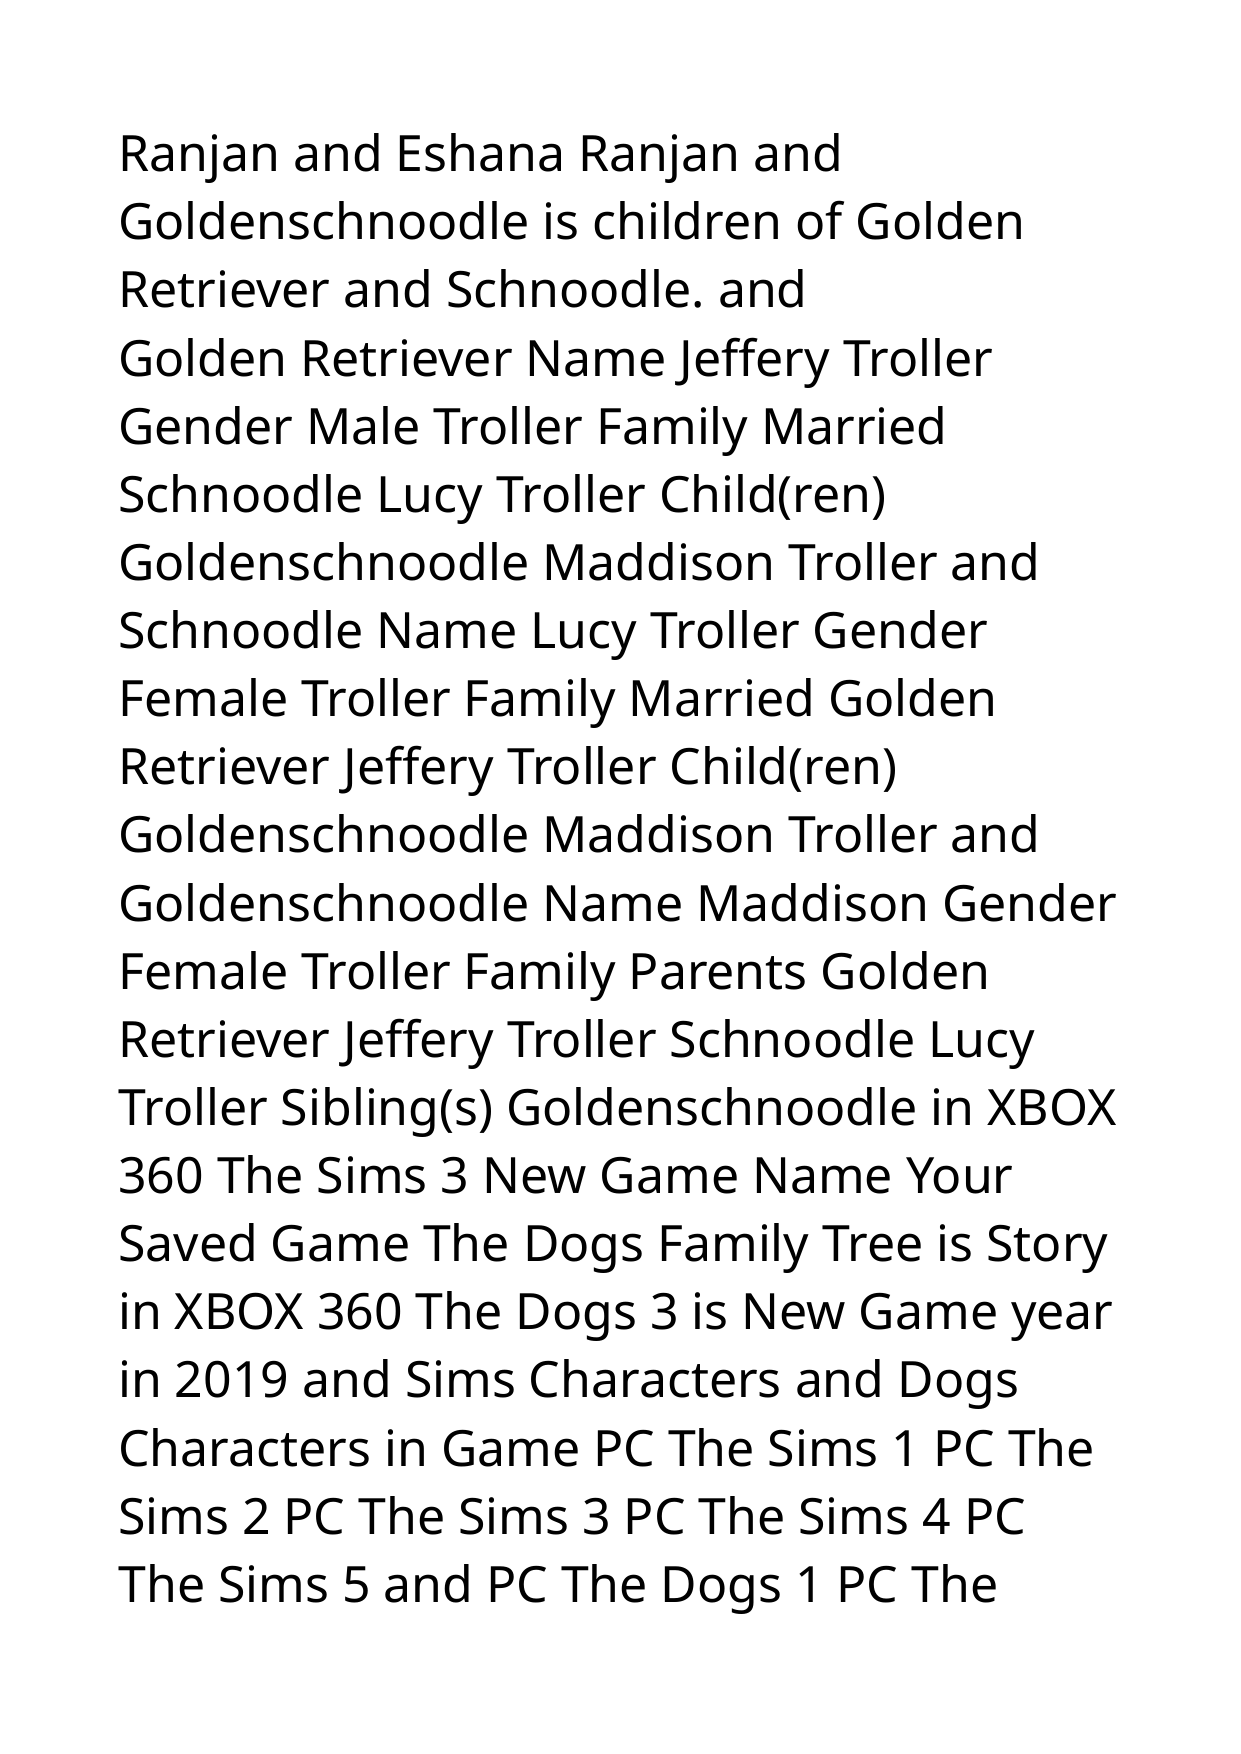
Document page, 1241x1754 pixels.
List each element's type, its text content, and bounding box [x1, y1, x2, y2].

text Ranjan and Eshana Ranjan and Goldenschnoodle is children of Golden Retriever and Schnoodle. and [118, 118, 1122, 322]
text Golden Retriever Name Jeffery Troller Gender Male Troller Family Married Schnoodle Lucy Troller Child(ren) Goldenschnoodle Maddison Troller and Schnoodle Name Lucy Troller Gender Female Troller Family Married Golden Retriever Jeffery Troller Child(ren) Goldenschnoodle Maddison Troller and Goldenschnoodle Name Maddison Gender Female Troller Family Parents Golden Retriever Jeffery Troller Schnoodle Lucy Troller Sibling(s) Goldenschnoodle in XBOX 360 The Sims 3 New Game Name Your Saved Game The Dogs Family Tree is Story in XBOX 360 The Dogs 3 is New Game year in 2019 and Sims Characters and Dogs Characters in Game PC The Sims 1 PC The Sims 2 PC The Sims 3 PC The Sims 4 PC The Sims 5 and PC The Dogs 1 PC The [118, 322, 1122, 1617]
